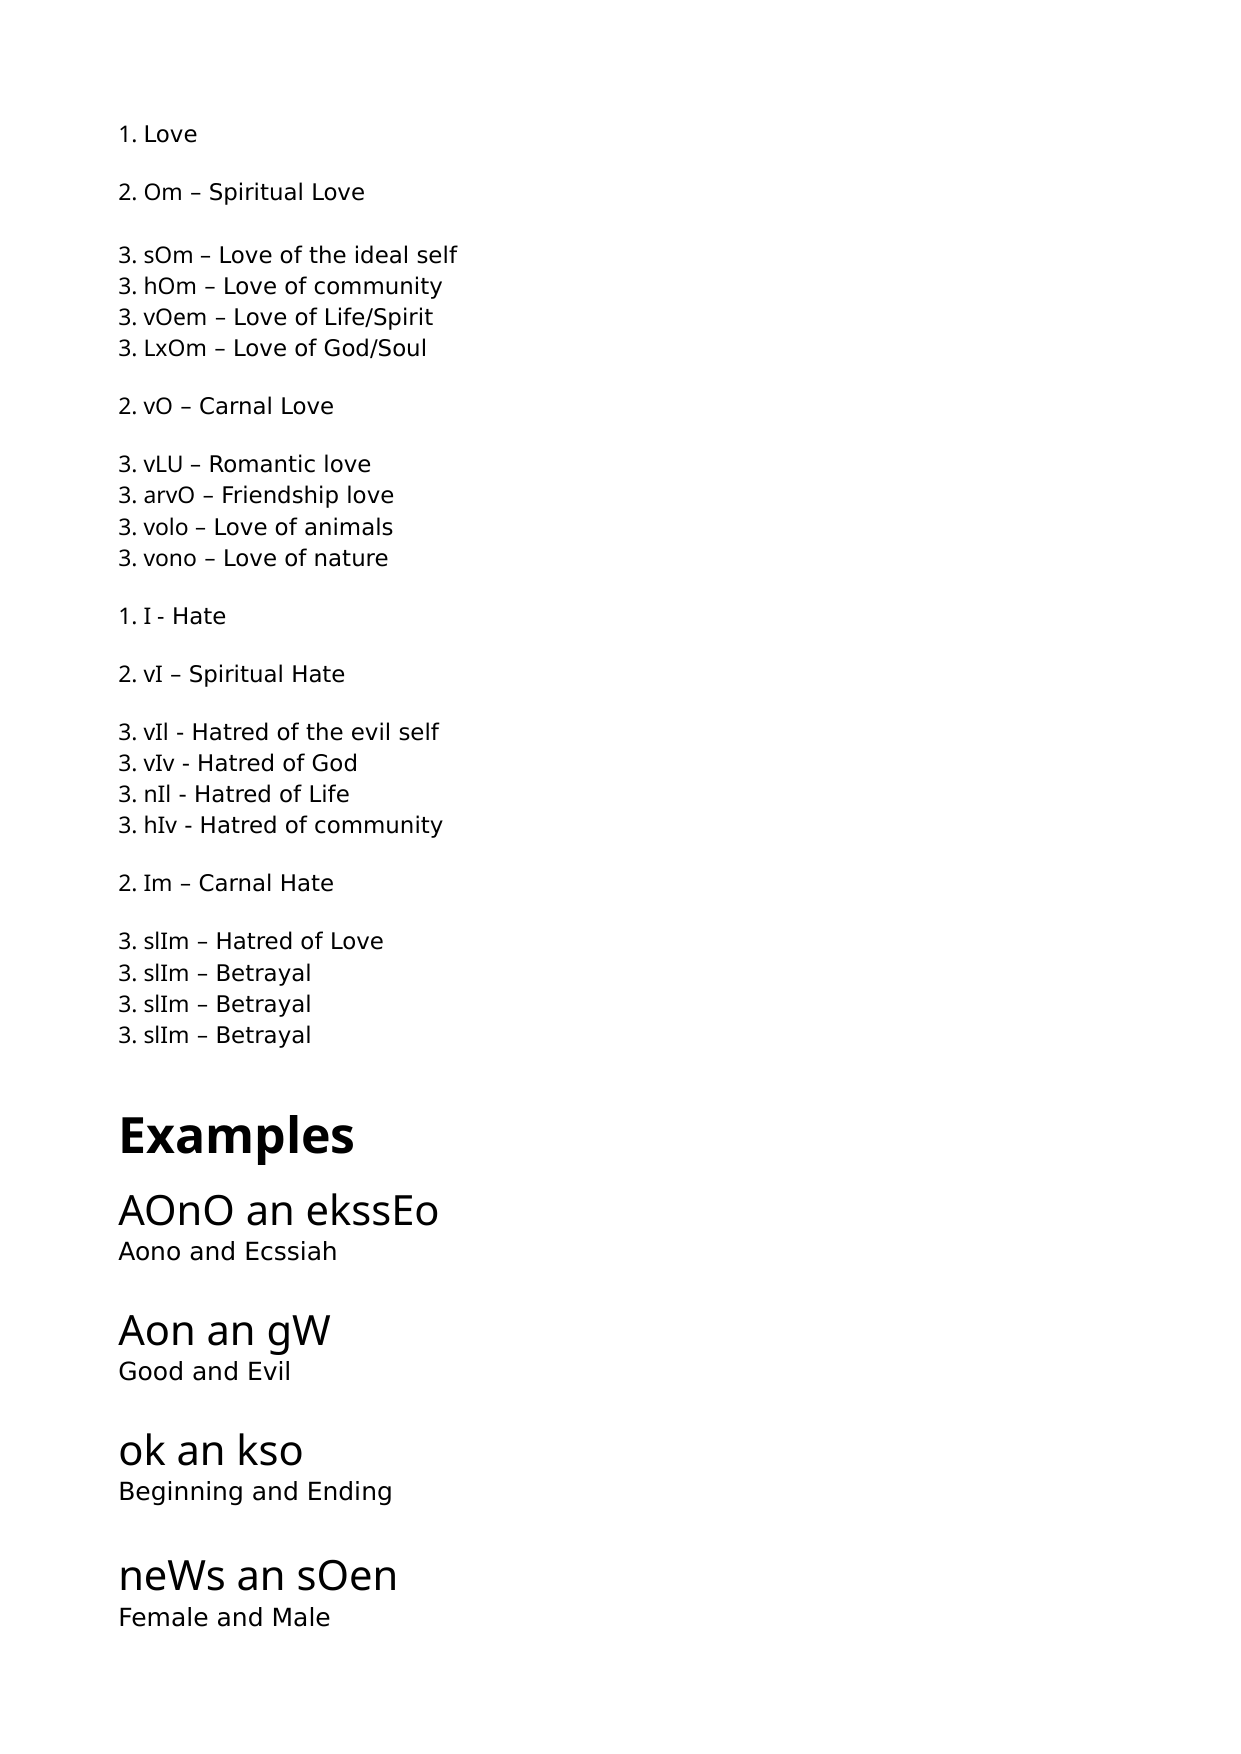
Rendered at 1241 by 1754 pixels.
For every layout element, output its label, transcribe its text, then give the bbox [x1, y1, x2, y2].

text 3. arvO – Friendship love [118, 479, 1122, 511]
text Female and Male [118, 1603, 1122, 1632]
text 3. vOem – Love of Life/Spirit [118, 301, 1122, 332]
text 3. nIl - Hatred of Life [118, 778, 1122, 809]
text 1. Love [118, 118, 1122, 149]
text 3. vLU – Romantic love [118, 448, 1122, 479]
text 3. volo – Love of animals [118, 511, 1122, 542]
text 3. hOm – Love of community [118, 270, 1122, 301]
text Aono and Ecssiah [118, 1238, 1122, 1267]
text 3. hIv - Hatred of community [118, 809, 1122, 841]
subtitle Examples [118, 1100, 1122, 1168]
text AOnO an ekssEo [118, 1181, 1122, 1238]
text 3. sOm – Love of the ideal self [118, 238, 1122, 270]
text 3. slIm – Hatred of Love [118, 925, 1122, 956]
text 2. vO – Carnal Love [118, 390, 1122, 421]
text 1. I - Hate [118, 600, 1122, 631]
text 3. LxOm – Love of God/Soul [118, 332, 1122, 363]
text 3. slIm – Betrayal [118, 988, 1122, 1019]
text Aon an gW [118, 1301, 1122, 1357]
text Good and Evil [118, 1357, 1122, 1387]
text 3. slIm – Betrayal [118, 1019, 1122, 1050]
text 3. vIl - Hatred of the evil self [118, 716, 1122, 747]
text 2. vI – Spiritual Hate [118, 658, 1122, 689]
text Beginning and Ending [118, 1477, 1122, 1507]
text 3. vono – Love of nature [118, 542, 1122, 573]
text neWs an sOen [118, 1546, 1122, 1603]
text 2. Im – Carnal Hate [118, 867, 1122, 898]
text 3. slIm – Betrayal [118, 956, 1122, 988]
text 2. Om – Spiritual Love [118, 176, 1122, 207]
text ok an kso [118, 1421, 1122, 1477]
text 3. vIv - Hatred of God [118, 747, 1122, 778]
